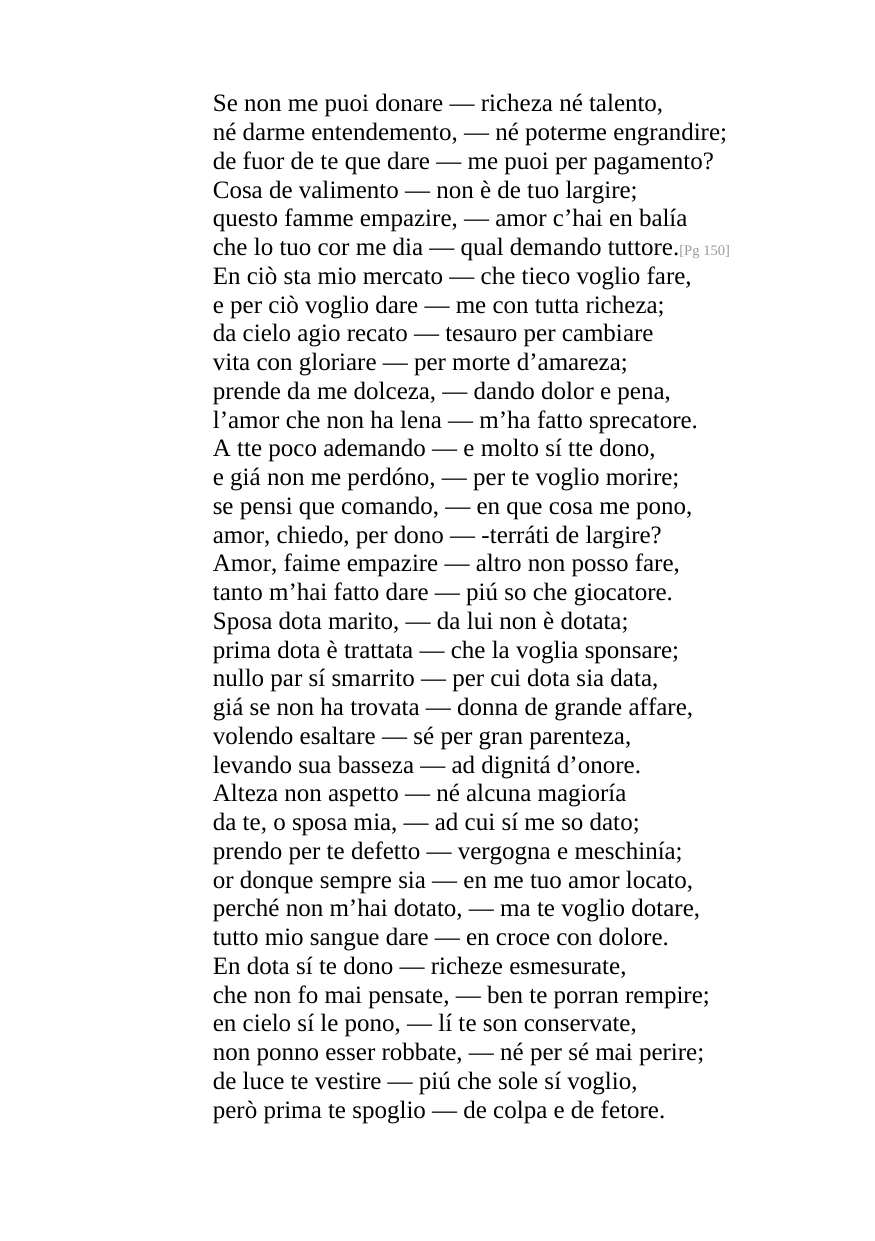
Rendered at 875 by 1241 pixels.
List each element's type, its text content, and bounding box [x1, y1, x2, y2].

text A tte poco ademando — e molto sí tte dono, e giá non me perdóno, — per te voglio morire; se pensi que comando, — en que cosa me pono, amor, chiedo, per dono — -terráti de largire? Amor, faime empazire — altro non posso fare, tanto m’hai fatto dare — piú so che giocatore. [213, 433, 779, 606]
text Alteza non aspetto — né alcuna magioría da te, o sposa mia, — ad cui sí me so dato; prendo per te defetto — vergogna e meschinía; or donque sempre sia — en me tuo amor locato, perché non m’hai dotato, — ma te voglio dotare, tutto mio sangue dare — en croce con dolore. [213, 778, 779, 951]
text Sposa dota marito, — da lui non è dotata; prima dota è trattata — che la voglia sponsare; nullo par sí smarrito — per cui dota sia data, giá se non ha trovata — donna de grande affare, volendo esaltare — sé per gran parenteza, levando sua basseza — ad dignitá d’onore. [213, 606, 779, 778]
text Se non me puoi donare — richeza né talento, né darme entendemento, — né poterme engrandire; de fuor de te que dare — me puoi per pagamento? Cosa de valimento — non è de tuo largire; questo famme empazire, — amor c’hai en balía che lo tuo cor me dia — qual demando tuttore.[Pg 150] [213, 88, 779, 261]
text En dota sí te dono — richeze esmesurate, che non fo mai pensate, — ben te porran rempire; en cielo sí le pono, — lí te son conservate, non ponno esser robbate, — né per sé mai perire; de luce te vestire — piú che sole sí voglio, però prima te spoglio — de colpa e de fetore. [213, 951, 779, 1123]
text En ciò sta mio mercato — che tieco voglio fare, e per ciò voglio dare — me con tutta richeza; da cielo agio recato — tesauro per cambiare vita con gloriare — per morte d’amareza; prende da me dolceza, — dando dolor e pena, l’amor che non ha lena — m’ha fatto sprecatore. [213, 261, 779, 433]
